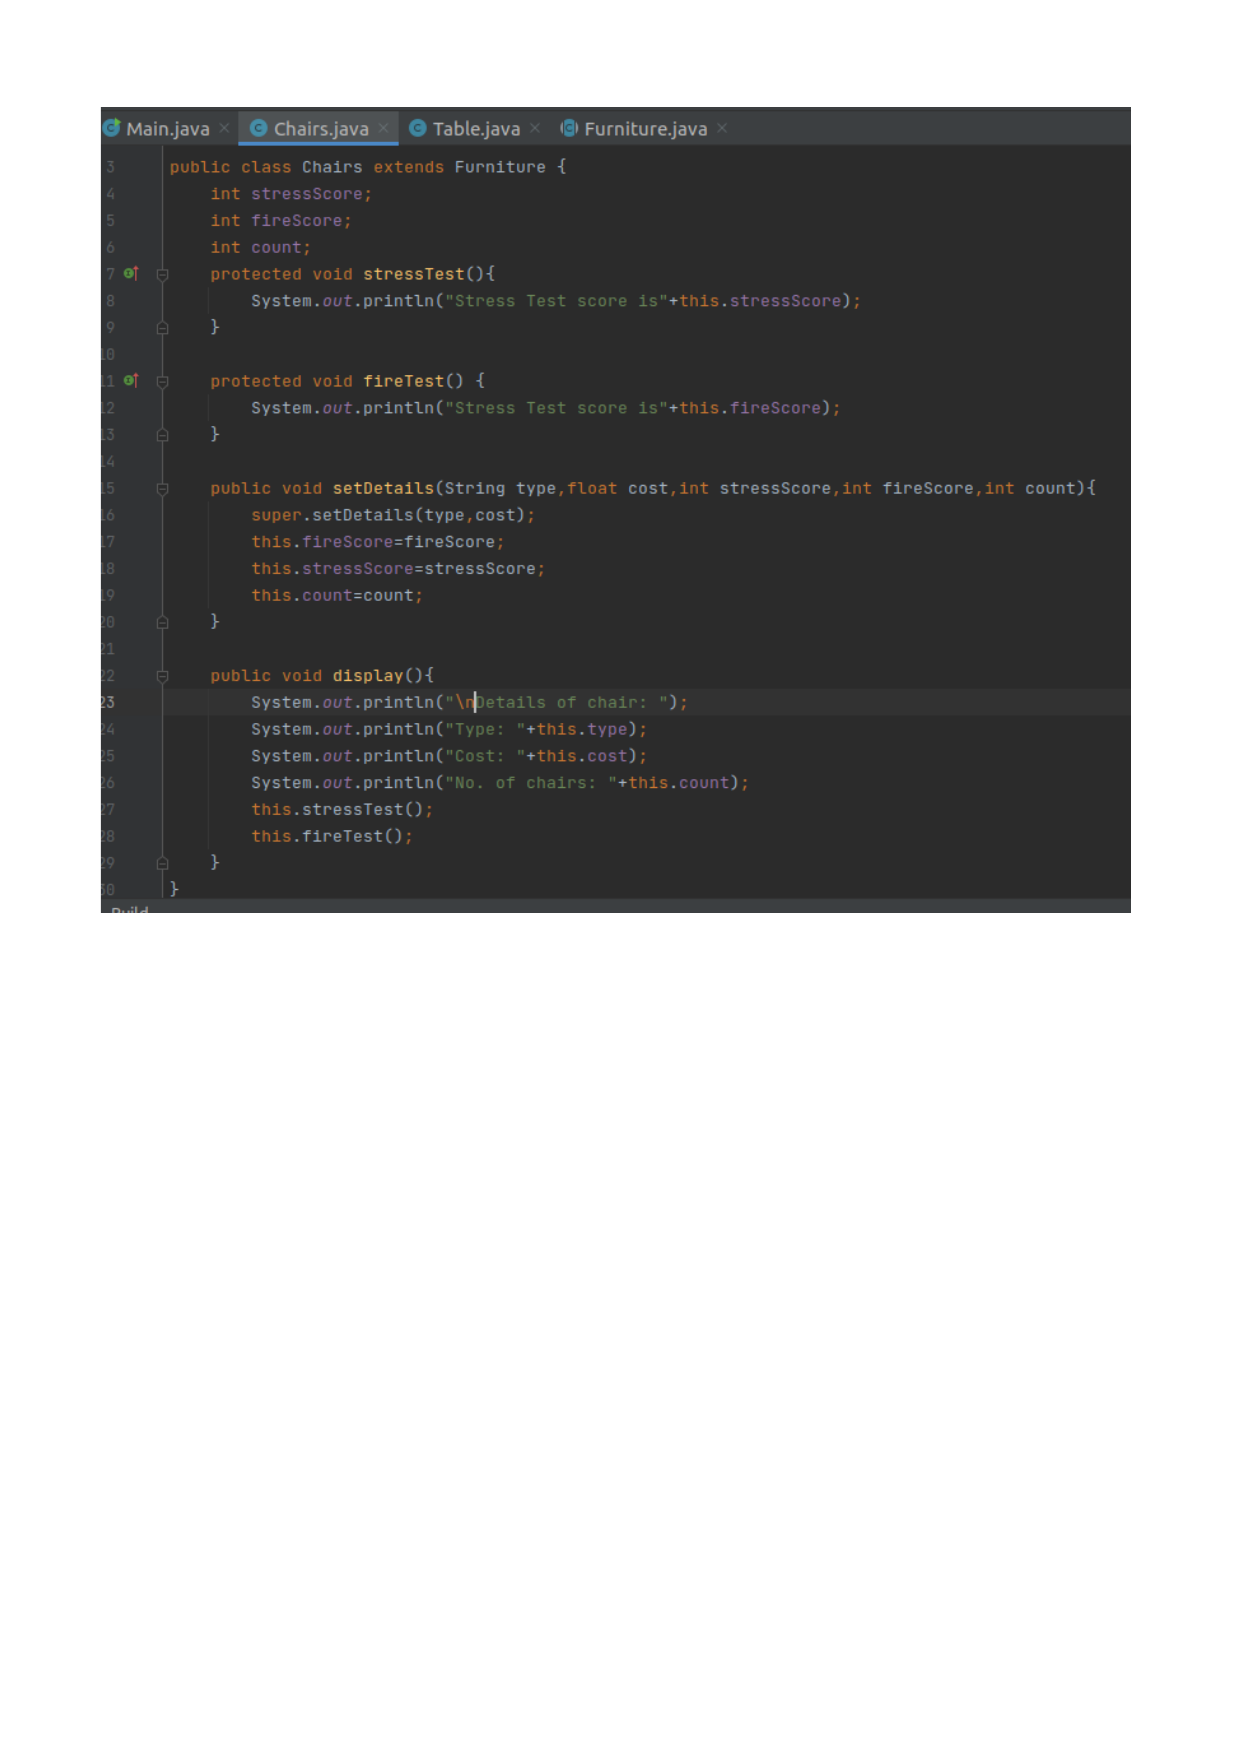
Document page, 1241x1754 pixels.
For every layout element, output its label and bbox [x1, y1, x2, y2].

picture [100, 107, 1131, 913]
